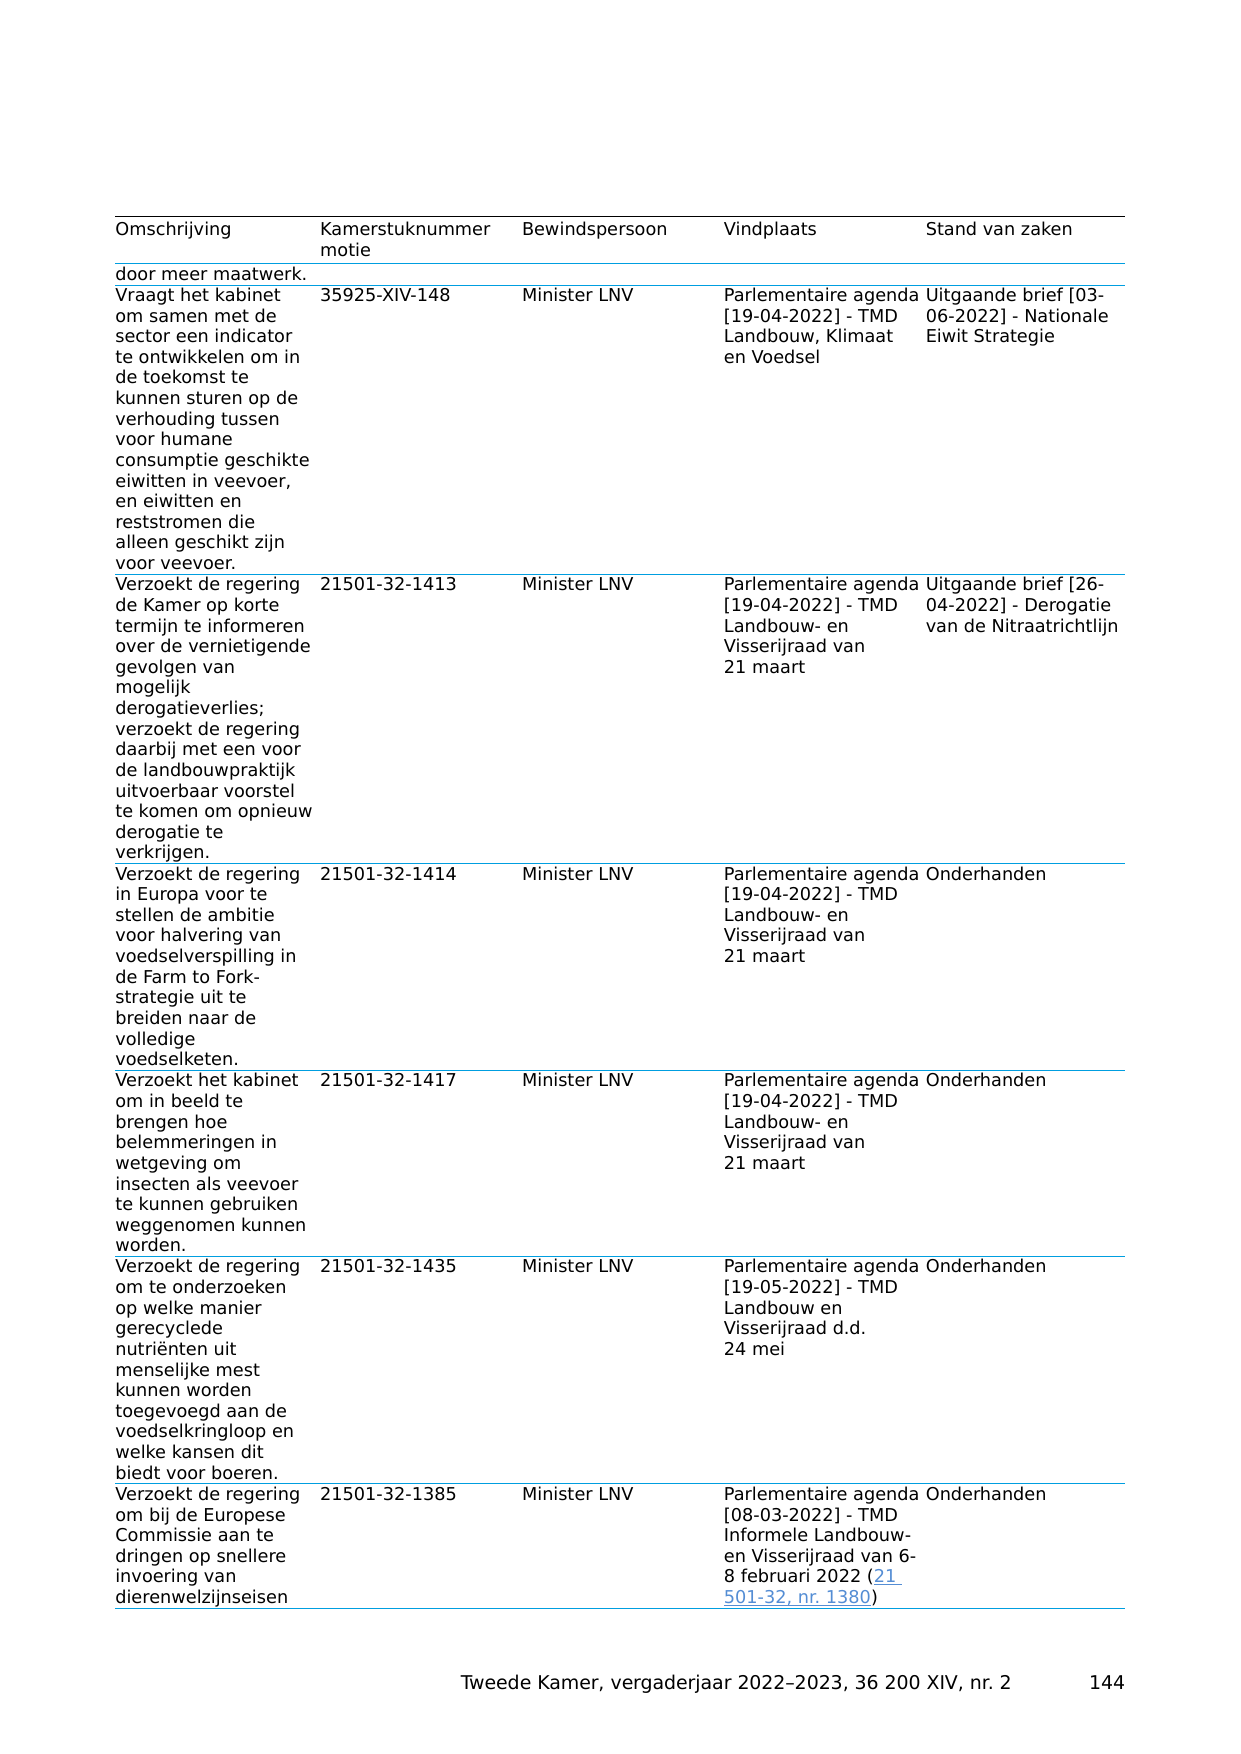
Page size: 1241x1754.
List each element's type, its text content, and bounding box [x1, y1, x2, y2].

table_cell 21501-32-1414 [317, 864, 519, 1070]
table_cell 21501-32-1413 [317, 575, 519, 863]
table_cell [721, 264, 923, 284]
table_cell Parlementaire agenda [08-03-2022] - TMD Informele Landbouw- en Visserijraad van 6-8 februari 2022 (21 501-32, nr. 1380) [721, 1484, 923, 1608]
table_cell Onderhanden [923, 1071, 1125, 1256]
table_cell Uitgaande brief [03-06-2022] - Nationale Eiwit Strategie [923, 286, 1125, 574]
table_cell Minister LNV [519, 1071, 721, 1256]
table_cell Parlementaire agenda [19-04-2022] - TMD Landbouw- en Visserijraad van 21 maart [721, 575, 923, 863]
table_cell Bewindspersoon [519, 217, 721, 263]
table_cell Verzoekt het kabinet om in beeld te brengen hoe belemmeringen in wetgeving om insecten als veevoer te kunnen gebruiken weggenomen kunnen worden. [115, 1071, 317, 1256]
table_cell 21501-32-1417 [317, 1071, 519, 1256]
table_cell Vindplaats [721, 217, 923, 263]
table_cell Minister LNV [519, 1484, 721, 1608]
table_cell Onderhanden [923, 864, 1125, 1070]
table_cell Onderhanden [923, 1257, 1125, 1483]
table_cell Minister LNV [519, 1257, 721, 1483]
table_cell 21501-32-1435 [317, 1257, 519, 1483]
table_cell Parlementaire agenda [19-04-2022] - TMD Landbouw, Klimaat en Voedsel [721, 286, 923, 574]
table_cell Verzoekt de regering om bij de Europese Commissie aan te dringen op snellere invoering van dierenwelzijnseisen [115, 1484, 317, 1608]
table_cell Omschrijving [115, 217, 317, 263]
table_cell Kamerstuknummer motie [317, 217, 519, 263]
table_cell Onderhanden [923, 1484, 1125, 1608]
table_cell [519, 264, 721, 284]
table_cell door meer maatwerk. [115, 264, 317, 284]
table_cell Stand van zaken [923, 217, 1125, 263]
table_header Door de Staten-Generaal aanvaarde moties [115, 191, 1125, 216]
table_cell Parlementaire agenda [19-04-2022] - TMD Landbouw- en Visserijraad van 21 maart [721, 864, 923, 1070]
table_cell Verzoekt de regering om te onderzoeken op welke manier gerecyclede nutriënten uit menselijke mest kunnen worden toegevoegd aan de voedselkringloop en welke kansen dit biedt voor boeren. [115, 1257, 317, 1483]
table_cell [923, 264, 1125, 284]
table_cell Verzoekt de regering de Kamer op korte termijn te informeren over de vernietigende gevolgen van mogelijk derogatieverlies; verzoekt de regering daarbij met een voor de landbouwpraktijk uitvoerbaar voorstel te komen om opnieuw derogatie te verkrijgen. [115, 575, 317, 863]
table_cell [317, 264, 519, 284]
table_cell Minister LNV [519, 575, 721, 863]
table_cell Parlementaire agenda [19-04-2022] - TMD Landbouw- en Visserijraad van 21 maart [721, 1071, 923, 1256]
table_cell Minister LNV [519, 286, 721, 574]
table_cell Verzoekt de regering in Europa voor te stellen de ambitie voor halvering van voedselverspilling in de Farm to Fork-strategie uit te breiden naar de volledige voedselketen. [115, 864, 317, 1070]
table_cell Minister LNV [519, 864, 721, 1070]
table_cell 35925-XIV-148 [317, 286, 519, 574]
table_cell Uitgaande brief [26-04-2022] - Derogatie van de Nitraatrichtlijn [923, 575, 1125, 863]
table_cell Vraagt het kabinet om samen met de sector een indicator te ontwikkelen om in de toekomst te kunnen sturen op de verhouding tussen voor humane consumptie geschikte eiwitten in veevoer, en eiwitten en reststromen die alleen geschikt zijn voor veevoer. [115, 286, 317, 574]
table_cell Parlementaire agenda [19-05-2022] - TMD Landbouw en Visserijraad d.d. 24 mei [721, 1257, 923, 1483]
table_cell 21501-32-1385 [317, 1484, 519, 1608]
